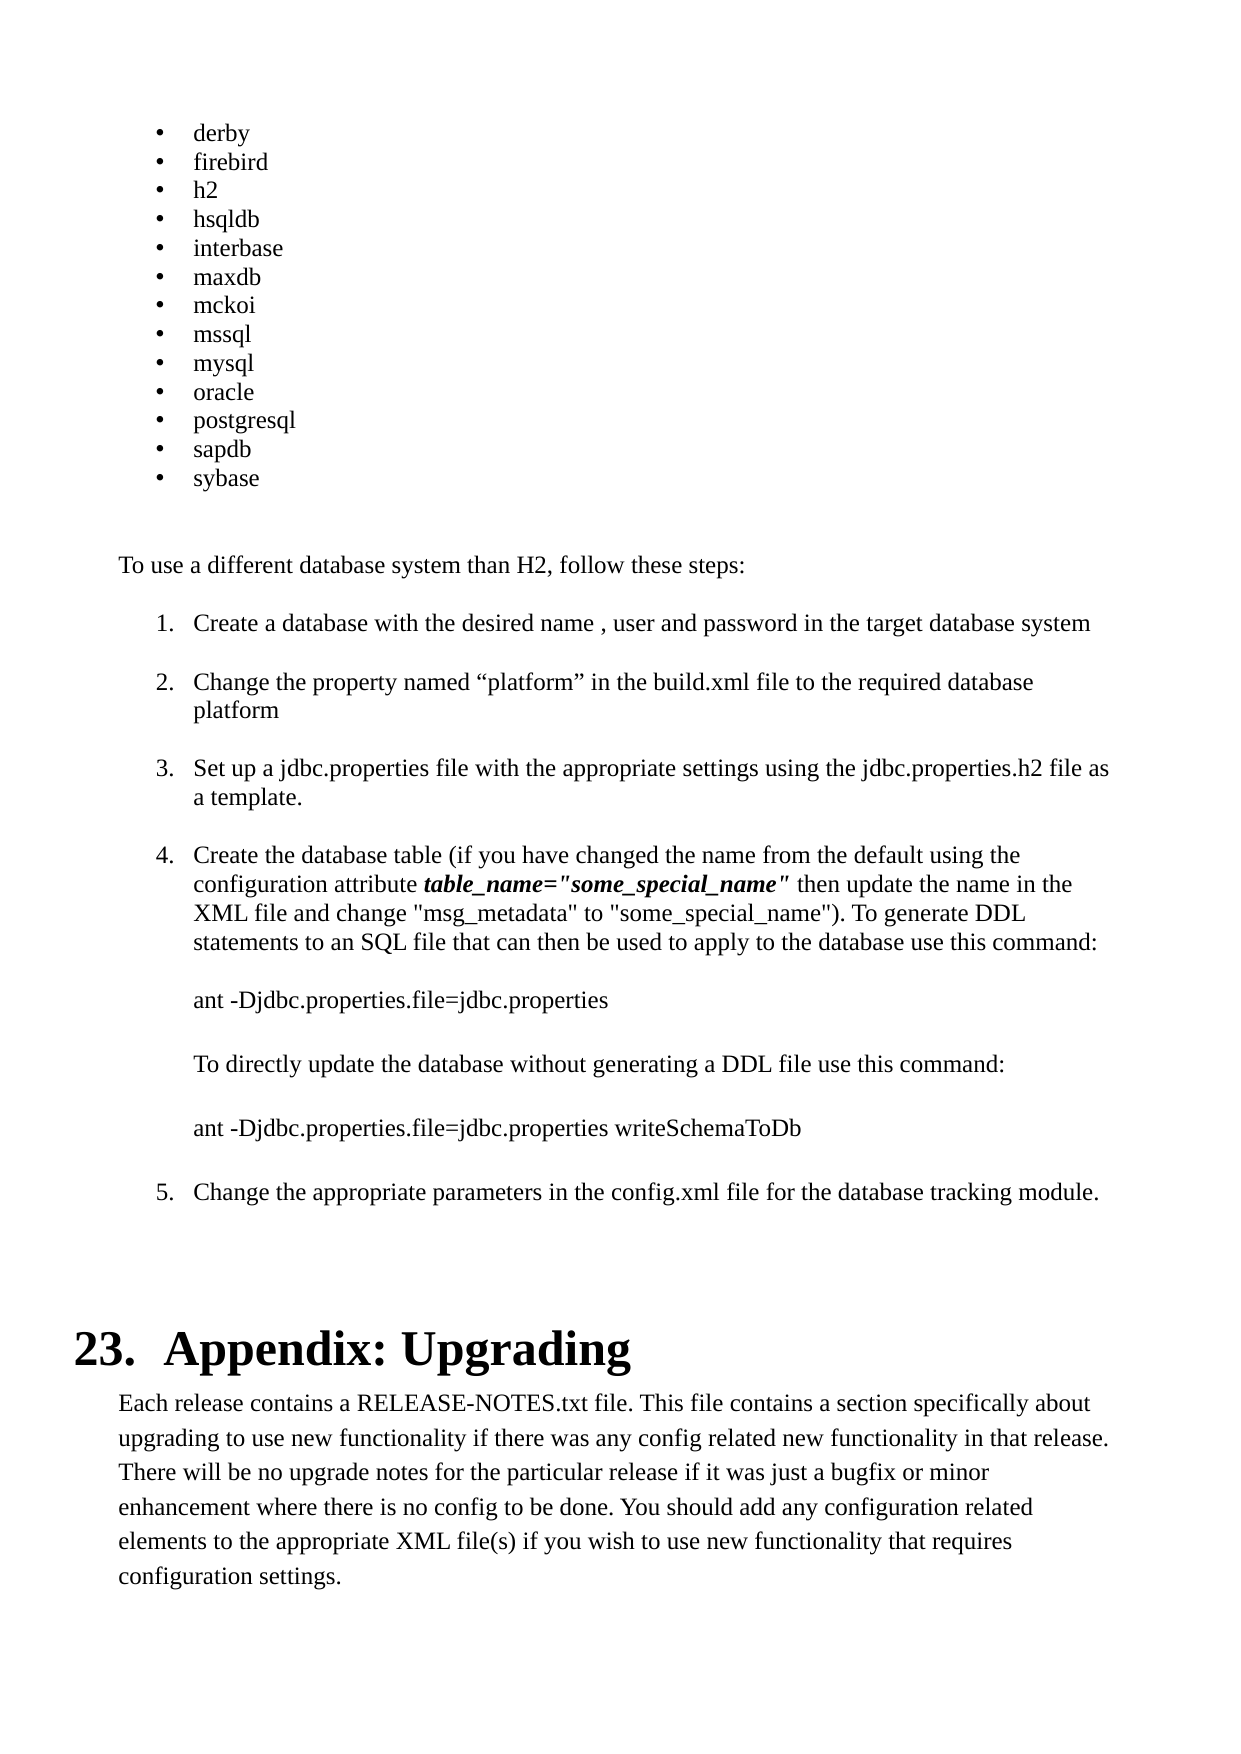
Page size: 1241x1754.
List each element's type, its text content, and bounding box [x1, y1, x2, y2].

list derby [156, 118, 1122, 147]
list sapdb [156, 434, 1122, 463]
list interbase [156, 233, 1122, 262]
list ant -Djdbc.properties.file=jdbc.properties [156, 985, 1122, 1014]
list firebird [156, 147, 1122, 176]
list Change the appropriate parameters in the config.xml file for the database tracking module. [156, 1177, 1122, 1206]
list Set up a jdbc.properties file with the appropriate settings using the jdbc.properties.h2 file as a template. [156, 753, 1122, 811]
list maxdb [156, 262, 1122, 291]
list Create the database table (if you have changed the name from the default using the configuration attribute table_name="some_special_name" then update the name in the XML file and change "msg_metadata" to "some_special_name"). To generate DDL statements to an SQL file that can then be used to apply to the database use this command: [156, 841, 1122, 956]
list postgresql [156, 406, 1122, 434]
list mssql [156, 319, 1122, 348]
list To directly update the database without generating a DDL file use this command: [156, 1049, 1122, 1078]
list oracle [156, 377, 1122, 406]
list hsqldb [156, 204, 1122, 233]
text Each release contains a RELEASE-NOTES.txt file. This file contains a section specifically about upgrading to use new functionality if there was any config related new functionality in that release. There will be no upgrade notes for the particular release if it was just a bugfix or minor enhancement where there is no config to be done. You should add any configuration related elements to the appropriate XML file(s) if you wish to use new functionality that requires configuration settings. [118, 1388, 1122, 1589]
list mckoi [156, 291, 1122, 319]
list Create a database with the desired name , user and password in the target database system [156, 608, 1122, 637]
list h2 [156, 176, 1122, 204]
subtitle Appendix: Upgrading [73, 1318, 1122, 1376]
list Change the property named “platform” in the build.xml file to the required database platform [156, 667, 1122, 724]
list ant -Djdbc.properties.file=jdbc.properties writeSchemaToDb [156, 1113, 1122, 1142]
list mysql [156, 348, 1122, 377]
list To use a different database system than H2, follow these steps: [118, 550, 1122, 579]
list sybase [156, 463, 1122, 492]
